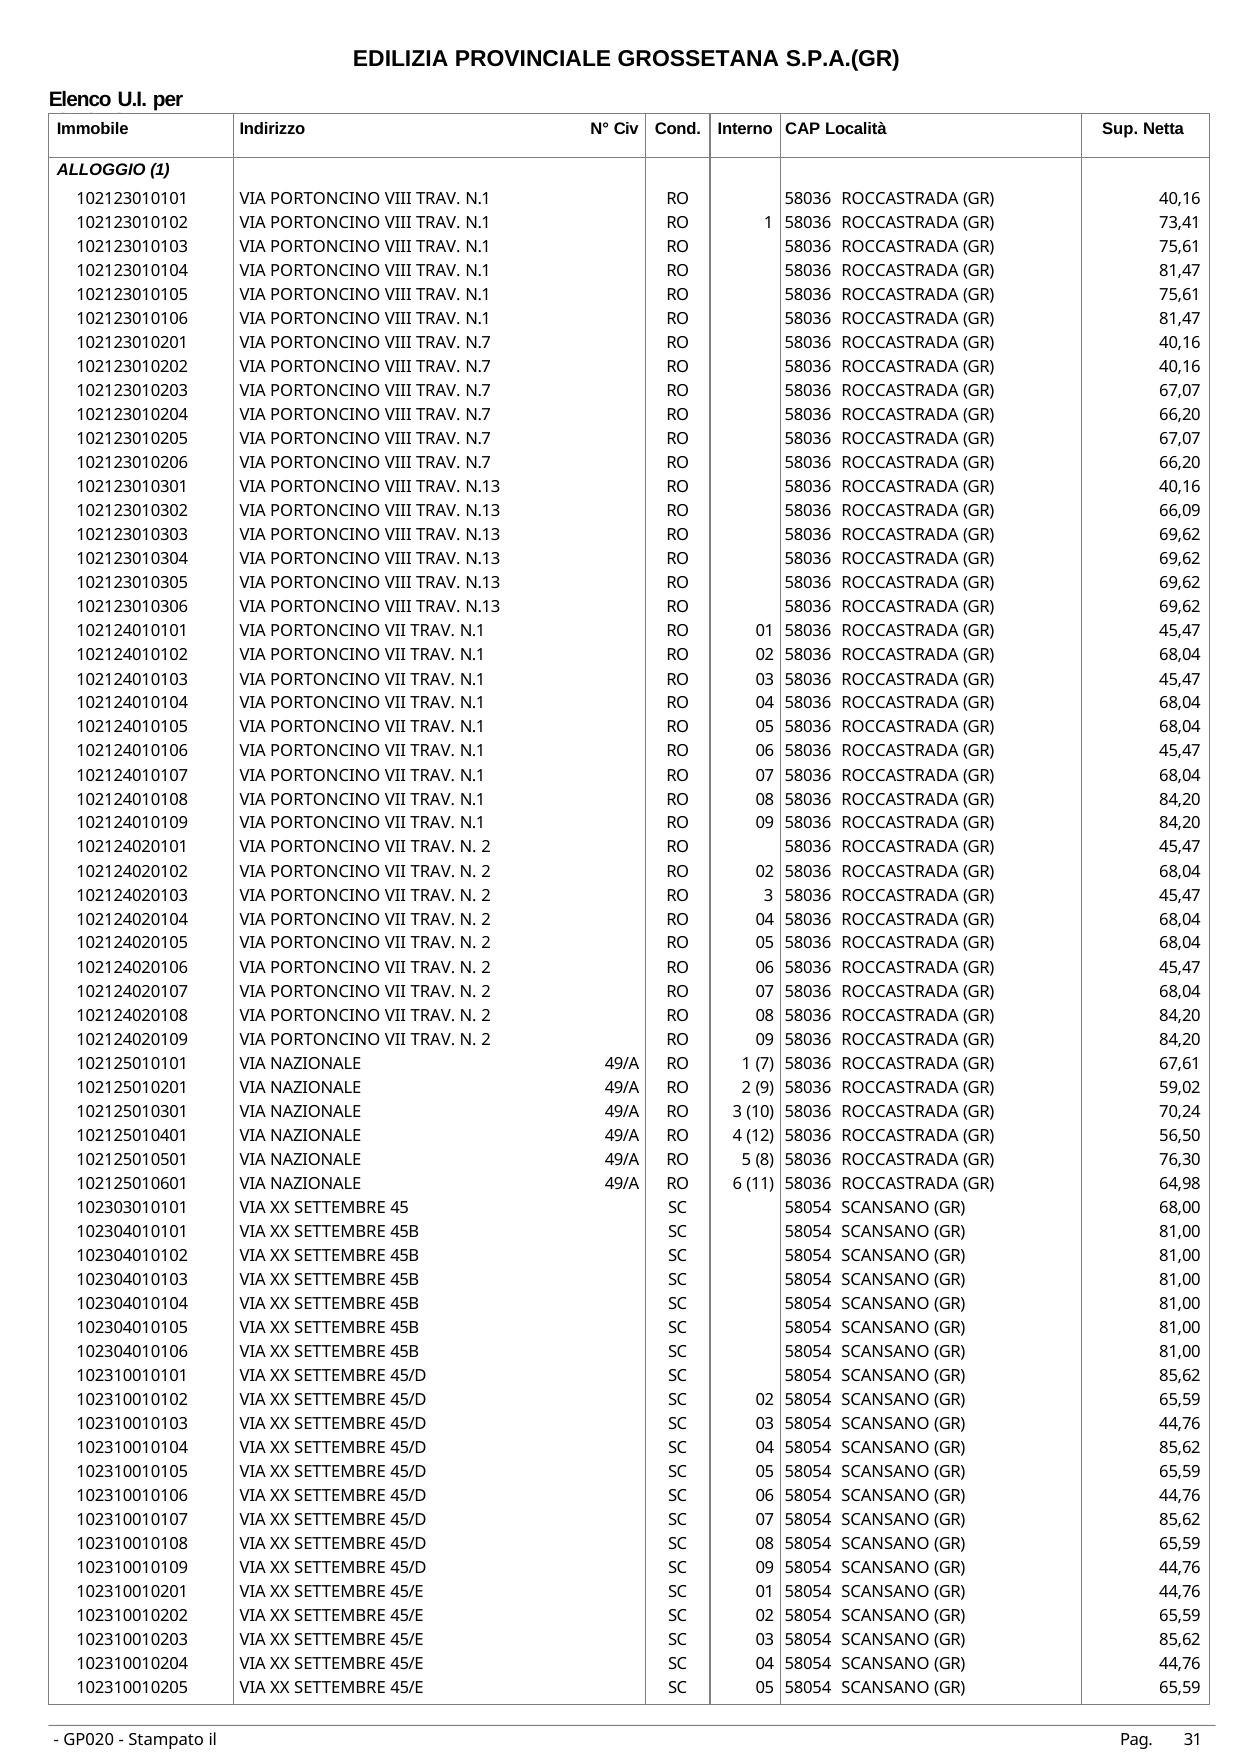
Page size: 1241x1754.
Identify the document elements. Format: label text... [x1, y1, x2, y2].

table_cell RO [646, 738, 709, 762]
table_cell RO [646, 570, 709, 594]
table_cell 58036 [781, 450, 836, 474]
table_cell SCANSANO (GR) [836, 1363, 1081, 1386]
table_cell VIA XX SETTEMBRE 45/D [234, 1435, 549, 1458]
table_cell 102124020108 [49, 1002, 233, 1026]
table_cell 49/A [549, 1074, 645, 1098]
table_cell RO [646, 306, 709, 330]
table_cell ROCCASTRADA (GR) [836, 258, 1081, 282]
table_cell [549, 882, 645, 906]
table_cell 102123010304 [49, 546, 233, 570]
table_cell 85,62 [1082, 1627, 1209, 1651]
table_cell [549, 1435, 645, 1458]
table_cell SC [646, 1603, 709, 1627]
table_cell VIA PORTONCINO VIII TRAV. N.13 [234, 474, 549, 498]
table_cell 58036 [781, 762, 836, 786]
table_cell 06 [711, 738, 780, 762]
table_cell ROCCASTRADA (GR) [836, 1122, 1081, 1146]
table_cell 102123010101 [49, 184, 233, 210]
table_cell VIA PORTONCINO VIII TRAV. N.7 [234, 354, 549, 378]
table_cell 1 (7) [711, 1050, 780, 1074]
table_cell 58054 [781, 1435, 836, 1458]
table_cell VIA XX SETTEMBRE 45B [234, 1290, 549, 1314]
table_cell 58036 [781, 882, 836, 906]
table_cell ROCCASTRADA (GR) [836, 690, 1081, 714]
table_cell [711, 1266, 780, 1290]
table_cell 58054 [781, 1675, 836, 1704]
table_cell SC [646, 1506, 709, 1531]
table_cell 58036 [781, 1026, 836, 1050]
table_cell 102125010401 [49, 1122, 233, 1146]
table_cell VIA PORTONCINO VIII TRAV. N.1 [234, 282, 549, 306]
table_cell VIA NAZIONALE [234, 1146, 549, 1170]
table_cell 67,61 [1082, 1050, 1209, 1074]
table_cell 45,47 [1082, 834, 1209, 858]
table_cell 102123010106 [49, 306, 233, 330]
table_cell 102124020106 [49, 954, 233, 978]
table_cell [549, 1002, 645, 1026]
table_cell VIA PORTONCINO VII TRAV. N.1 [234, 738, 549, 762]
table_cell VIA PORTONCINO VII TRAV. N.1 [234, 666, 549, 690]
table_cell SCANSANO (GR) [836, 1459, 1081, 1482]
table_cell SC [646, 1483, 709, 1506]
table_cell [711, 234, 780, 258]
table_cell SCANSANO (GR) [836, 1579, 1081, 1602]
table_cell 102123010105 [49, 282, 233, 306]
table_cell [549, 1410, 645, 1434]
table_cell [549, 498, 645, 522]
table_cell 58036 [781, 426, 836, 450]
table_cell 44,76 [1082, 1555, 1209, 1578]
table_cell 58036 [781, 1002, 836, 1026]
table_cell 68,04 [1082, 642, 1209, 666]
table_cell [549, 1266, 645, 1290]
table_cell SC [646, 1410, 709, 1434]
table_cell SC [646, 1651, 709, 1674]
table_cell SCANSANO (GR) [836, 1194, 1081, 1218]
table_cell [549, 1290, 645, 1314]
table_header CAP Località [781, 114, 1081, 157]
table_cell ROCCASTRADA (GR) [836, 882, 1081, 906]
table_cell [549, 1531, 645, 1554]
table_cell [549, 1339, 645, 1362]
table_cell 58054 [781, 1579, 836, 1602]
table_cell [549, 1675, 645, 1704]
table_cell 66,20 [1082, 402, 1209, 426]
table_cell 81,00 [1082, 1218, 1209, 1242]
table_cell ROCCASTRADA (GR) [836, 810, 1081, 834]
table_cell ROCCASTRADA (GR) [836, 834, 1081, 858]
table_cell VIA PORTONCINO VIII TRAV. N.1 [234, 234, 549, 258]
table_cell 04 [711, 906, 780, 930]
table_cell RO [646, 1050, 709, 1074]
table_cell RO [646, 978, 709, 1002]
table_cell [549, 1627, 645, 1651]
table_cell SCANSANO (GR) [836, 1290, 1081, 1314]
table_cell SCANSANO (GR) [836, 1603, 1081, 1627]
table_cell 58054 [781, 1194, 836, 1218]
table_cell 45,47 [1082, 666, 1209, 690]
table_cell ROCCASTRADA (GR) [836, 642, 1081, 666]
table_cell 07 [711, 1506, 780, 1531]
table_cell [711, 594, 780, 618]
table_cell 102304010104 [49, 1290, 233, 1314]
table_cell SC [646, 1435, 709, 1458]
table_cell 102310010109 [49, 1555, 233, 1578]
table_cell SCANSANO (GR) [836, 1243, 1081, 1266]
table_cell RO [646, 210, 709, 234]
table_cell 58036 [781, 858, 836, 882]
table_cell 58054 [781, 1555, 836, 1578]
table_cell VIA NAZIONALE [234, 1122, 549, 1146]
table_cell 58036 [781, 402, 836, 426]
table_cell [711, 258, 780, 282]
table_cell 102123010103 [49, 234, 233, 258]
table_cell 5 (8) [711, 1146, 780, 1170]
table_cell VIA PORTONCINO VII TRAV. N. 2 [234, 906, 549, 930]
table_cell 69,62 [1082, 546, 1209, 570]
table_cell ALLOGGIO (1) [49, 158, 233, 184]
table_cell 59,02 [1082, 1074, 1209, 1098]
table_cell ROCCASTRADA (GR) [836, 978, 1081, 1002]
table_cell [646, 158, 709, 184]
table_cell 58054 [781, 1410, 836, 1434]
table_cell 102125010601 [49, 1170, 233, 1194]
table_cell 102123010306 [49, 594, 233, 618]
table_cell VIA PORTONCINO VIII TRAV. N.1 [234, 258, 549, 282]
table_cell 73,41 [1082, 210, 1209, 234]
table_cell 03 [711, 1627, 780, 1651]
table_cell RO [646, 954, 709, 978]
table_cell [549, 978, 645, 1002]
table_cell 102124020109 [49, 1026, 233, 1050]
table_cell 58036 [781, 498, 836, 522]
table_cell RO [646, 690, 709, 714]
table_cell 05 [711, 1675, 780, 1704]
table_cell 58036 [781, 1122, 836, 1146]
table_cell SCANSANO (GR) [836, 1386, 1081, 1410]
table_cell [549, 378, 645, 402]
table_cell ROCCASTRADA (GR) [836, 666, 1081, 690]
table_cell 04 [711, 1435, 780, 1458]
table_cell RO [646, 618, 709, 642]
table_cell RO [646, 426, 709, 450]
table_cell VIA XX SETTEMBRE 45B [234, 1314, 549, 1338]
table_cell 08 [711, 786, 780, 810]
table_cell 85,62 [1082, 1435, 1209, 1458]
table_cell RO [646, 474, 709, 498]
table_cell SCANSANO (GR) [836, 1483, 1081, 1506]
table_cell [711, 834, 780, 858]
table_cell 58036 [781, 690, 836, 714]
table_cell 68,04 [1082, 690, 1209, 714]
table_cell RO [646, 498, 709, 522]
table_cell RO [646, 882, 709, 906]
table_cell 58036 [781, 1074, 836, 1098]
table_cell VIA NAZIONALE [234, 1074, 549, 1098]
table_cell 58036 [781, 378, 836, 402]
table_cell 102123010301 [49, 474, 233, 498]
table_cell 58054 [781, 1266, 836, 1290]
table_cell 04 [711, 690, 780, 714]
table_cell VIA XX SETTEMBRE 45/D [234, 1506, 549, 1531]
table_cell [549, 522, 645, 546]
table_cell RO [646, 378, 709, 402]
table_cell VIA XX SETTEMBRE 45/E [234, 1675, 549, 1704]
table_cell ROCCASTRADA (GR) [836, 594, 1081, 618]
table_cell [549, 1386, 645, 1410]
table_cell 81,00 [1082, 1243, 1209, 1266]
table_cell 58036 [781, 906, 836, 930]
table_cell 58036 [781, 546, 836, 570]
table_cell 4 (12) [711, 1122, 780, 1146]
table_cell 09 [711, 810, 780, 834]
table_cell VIA XX SETTEMBRE 45/D [234, 1483, 549, 1506]
table_cell SCANSANO (GR) [836, 1314, 1081, 1338]
table_cell ROCCASTRADA (GR) [836, 282, 1081, 306]
table_cell 102124010104 [49, 690, 233, 714]
table_cell 58036 [781, 810, 836, 834]
table_cell [549, 594, 645, 618]
table_cell VIA PORTONCINO VIII TRAV. N.13 [234, 546, 549, 570]
table_cell 81,00 [1082, 1314, 1209, 1338]
table_cell 58036 [781, 618, 836, 642]
table_cell [549, 858, 645, 882]
table_cell [549, 666, 645, 690]
table_cell [711, 426, 780, 450]
table_cell [549, 930, 645, 954]
table_cell [711, 306, 780, 330]
table_cell 58054 [781, 1651, 836, 1674]
table_cell SC [646, 1579, 709, 1602]
table_cell ROCCASTRADA (GR) [836, 570, 1081, 594]
table_cell 09 [711, 1026, 780, 1050]
table_cell RO [646, 1098, 709, 1122]
table_cell ROCCASTRADA (GR) [836, 930, 1081, 954]
table_header N° Civ [549, 114, 645, 157]
table_cell [711, 498, 780, 522]
table_cell 102310010205 [49, 1675, 233, 1704]
table_cell 56,50 [1082, 1122, 1209, 1146]
table_cell RO [646, 1026, 709, 1050]
table_cell 69,62 [1082, 522, 1209, 546]
table_cell 58054 [781, 1459, 836, 1482]
table_cell [549, 210, 645, 234]
table_cell ROCCASTRADA (GR) [836, 498, 1081, 522]
table_cell SCANSANO (GR) [836, 1506, 1081, 1531]
table_cell 66,20 [1082, 450, 1209, 474]
table_cell VIA XX SETTEMBRE 45/E [234, 1579, 549, 1602]
table_cell [549, 1314, 645, 1338]
table_cell 58036 [781, 714, 836, 738]
table_cell [549, 1483, 645, 1506]
table_cell RO [646, 234, 709, 258]
table_cell 102124010107 [49, 762, 233, 786]
table_cell [549, 1459, 645, 1482]
table_cell [549, 954, 645, 978]
table_cell ROCCASTRADA (GR) [836, 426, 1081, 450]
table_cell 68,04 [1082, 978, 1209, 1002]
table_cell VIA PORTONCINO VII TRAV. N. 2 [234, 1002, 549, 1026]
table_cell ROCCASTRADA (GR) [836, 378, 1081, 402]
table_cell 64,98 [1082, 1170, 1209, 1194]
table_cell 58036 [781, 666, 836, 690]
table_cell SC [646, 1459, 709, 1482]
table_cell RO [646, 184, 709, 210]
table_cell 102310010102 [49, 1386, 233, 1410]
table_cell [711, 522, 780, 546]
table_cell 102304010101 [49, 1218, 233, 1242]
table_cell VIA XX SETTEMBRE 45B [234, 1218, 549, 1242]
table_cell ROCCASTRADA (GR) [836, 450, 1081, 474]
table_cell VIA PORTONCINO VII TRAV. N.1 [234, 690, 549, 714]
table_cell SCANSANO (GR) [836, 1435, 1081, 1458]
table_cell [234, 158, 549, 184]
table_cell VIA PORTONCINO VIII TRAV. N.13 [234, 570, 549, 594]
table_cell VIA XX SETTEMBRE 45/D [234, 1386, 549, 1410]
table_cell 85,62 [1082, 1506, 1209, 1531]
table_cell 58054 [781, 1506, 836, 1531]
table_cell VIA XX SETTEMBRE 45/D [234, 1555, 549, 1578]
table_cell [549, 546, 645, 570]
table_cell 45,47 [1082, 618, 1209, 642]
table_cell [549, 1026, 645, 1050]
table_cell 102125010301 [49, 1098, 233, 1122]
table_cell VIA PORTONCINO VIII TRAV. N.1 [234, 306, 549, 330]
table_cell SCANSANO (GR) [836, 1266, 1081, 1290]
table_cell [711, 402, 780, 426]
table_cell 102124010102 [49, 642, 233, 666]
table_cell VIA PORTONCINO VII TRAV. N. 2 [234, 1026, 549, 1050]
table_cell [549, 738, 645, 762]
table_cell ROCCASTRADA (GR) [836, 762, 1081, 786]
table_cell 49/A [549, 1050, 645, 1074]
table_cell 102310010202 [49, 1603, 233, 1627]
table_cell 102310010203 [49, 1627, 233, 1651]
table_cell 102124010105 [49, 714, 233, 738]
table_cell [549, 762, 645, 786]
table_cell VIA PORTONCINO VIII TRAV. N.7 [234, 450, 549, 474]
table_cell 102123010104 [49, 258, 233, 282]
table_cell 84,20 [1082, 786, 1209, 810]
table_cell VIA XX SETTEMBRE 45/E [234, 1651, 549, 1674]
table_cell ROCCASTRADA (GR) [836, 546, 1081, 570]
table_cell [549, 1363, 645, 1386]
table_cell [549, 714, 645, 738]
table_cell VIA PORTONCINO VII TRAV. N. 2 [234, 834, 549, 858]
table_cell 58054 [781, 1218, 836, 1242]
table_cell 102125010501 [49, 1146, 233, 1170]
table_cell [549, 1651, 645, 1674]
table_cell 58054 [781, 1363, 836, 1386]
table_cell [549, 402, 645, 426]
table_cell [711, 450, 780, 474]
table_cell RO [646, 1002, 709, 1026]
table_cell 58036 [781, 354, 836, 378]
table_cell 102304010103 [49, 1266, 233, 1290]
table_cell 05 [711, 1459, 780, 1482]
table_cell 40,16 [1082, 330, 1209, 354]
table_cell ROCCASTRADA (GR) [836, 738, 1081, 762]
table_cell VIA PORTONCINO VII TRAV. N. 2 [234, 882, 549, 906]
table_cell 58036 [781, 738, 836, 762]
table_cell 102123010201 [49, 330, 233, 354]
table_cell 102125010101 [49, 1050, 233, 1074]
table_cell [711, 1339, 780, 1362]
table_cell 58054 [781, 1290, 836, 1314]
table_cell 45,47 [1082, 738, 1209, 762]
table_cell 75,61 [1082, 234, 1209, 258]
table_cell [549, 906, 645, 930]
table_cell 58036 [781, 1050, 836, 1074]
table_cell 102124010109 [49, 810, 233, 834]
table_cell [549, 306, 645, 330]
table_cell SC [646, 1386, 709, 1410]
table_cell 84,20 [1082, 810, 1209, 834]
table_cell ROCCASTRADA (GR) [836, 1050, 1081, 1074]
table_cell RO [646, 834, 709, 858]
table_cell ROCCASTRADA (GR) [836, 786, 1081, 810]
table_cell 07 [711, 762, 780, 786]
table_cell 45,47 [1082, 954, 1209, 978]
table_cell SC [646, 1627, 709, 1651]
table_cell 58036 [781, 570, 836, 594]
table_cell RO [646, 1146, 709, 1170]
table_cell VIA XX SETTEMBRE 45/E [234, 1627, 549, 1651]
table_cell 102123010302 [49, 498, 233, 522]
table_cell VIA PORTONCINO VII TRAV. N.1 [234, 642, 549, 666]
table_cell 66,09 [1082, 498, 1209, 522]
table_cell 69,62 [1082, 594, 1209, 618]
table_cell 01 [711, 1579, 780, 1602]
table_cell VIA PORTONCINO VII TRAV. N.1 [234, 618, 549, 642]
table_cell 02 [711, 858, 780, 882]
table_cell VIA PORTONCINO VII TRAV. N.1 [234, 786, 549, 810]
table_cell 44,76 [1082, 1579, 1209, 1602]
table_cell 102303010101 [49, 1194, 233, 1218]
table_cell VIA PORTONCINO VIII TRAV. N.7 [234, 378, 549, 402]
table_cell RO [646, 522, 709, 546]
table_cell 02 [711, 1603, 780, 1627]
table_cell 102310010101 [49, 1363, 233, 1386]
table_cell ROCCASTRADA (GR) [836, 1026, 1081, 1050]
table_cell [549, 1603, 645, 1627]
table_cell 58054 [781, 1603, 836, 1627]
table_cell VIA XX SETTEMBRE 45/D [234, 1410, 549, 1434]
table_cell SCANSANO (GR) [836, 1531, 1081, 1554]
table_cell 58054 [781, 1386, 836, 1410]
table_cell [549, 1194, 645, 1218]
table_cell 102124020105 [49, 930, 233, 954]
table_cell 102304010102 [49, 1243, 233, 1266]
table_cell 05 [711, 930, 780, 954]
table_cell 05 [711, 714, 780, 738]
table_cell 58036 [781, 306, 836, 330]
table_cell 102124020107 [49, 978, 233, 1002]
table_cell 102124010103 [49, 666, 233, 690]
table_cell 06 [711, 954, 780, 978]
table_cell 49/A [549, 1122, 645, 1146]
table_cell 09 [711, 1555, 780, 1578]
table_cell VIA PORTONCINO VII TRAV. N. 2 [234, 858, 549, 882]
table_cell 3 (10) [711, 1098, 780, 1122]
table_cell [1082, 158, 1209, 184]
table_cell ROCCASTRADA (GR) [836, 906, 1081, 930]
table_cell 81,47 [1082, 258, 1209, 282]
table_cell RO [646, 906, 709, 930]
table_cell ROCCASTRADA (GR) [836, 1002, 1081, 1026]
table_cell 58054 [781, 1339, 836, 1362]
table_cell [711, 1218, 780, 1242]
table_cell RO [646, 330, 709, 354]
table_cell [549, 282, 645, 306]
table_cell RO [646, 858, 709, 882]
table_cell ROCCASTRADA (GR) [836, 1098, 1081, 1122]
table_cell ROCCASTRADA (GR) [836, 858, 1081, 882]
table_cell SC [646, 1339, 709, 1362]
table_cell SCANSANO (GR) [836, 1651, 1081, 1674]
table_cell 58054 [781, 1531, 836, 1554]
table_cell VIA PORTONCINO VII TRAV. N.1 [234, 810, 549, 834]
table_header Immobile [49, 114, 233, 157]
table_cell RO [646, 1122, 709, 1146]
table_cell 06 [711, 1483, 780, 1506]
table_cell ROCCASTRADA (GR) [836, 402, 1081, 426]
table_cell 68,04 [1082, 930, 1209, 954]
table_cell 102124010101 [49, 618, 233, 642]
table_cell 02 [711, 642, 780, 666]
table_cell [711, 354, 780, 378]
table_cell SC [646, 1290, 709, 1314]
table_header Indirizzo [234, 114, 549, 157]
table_cell SC [646, 1266, 709, 1290]
table_cell SC [646, 1218, 709, 1242]
table_cell 58054 [781, 1314, 836, 1338]
table_cell 58036 [781, 1146, 836, 1170]
table_cell RO [646, 258, 709, 282]
table_cell 58036 [781, 978, 836, 1002]
table_cell 65,59 [1082, 1386, 1209, 1410]
table_cell [549, 426, 645, 450]
table_cell 84,20 [1082, 1026, 1209, 1050]
table_cell 65,59 [1082, 1531, 1209, 1554]
table_cell [781, 158, 836, 184]
table_cell [836, 158, 1081, 184]
table_header Sup. Netta [1082, 114, 1209, 157]
table_cell RO [646, 762, 709, 786]
table_cell 102123010202 [49, 354, 233, 378]
table_cell 58036 [781, 834, 836, 858]
table_cell 58036 [781, 184, 836, 210]
table_cell VIA PORTONCINO VII TRAV. N. 2 [234, 978, 549, 1002]
table_cell [711, 546, 780, 570]
table_cell [549, 1579, 645, 1602]
table_cell 58036 [781, 954, 836, 978]
table_cell [549, 474, 645, 498]
table_cell 08 [711, 1002, 780, 1026]
table_cell ROCCASTRADA (GR) [836, 1074, 1081, 1098]
table_cell 08 [711, 1531, 780, 1554]
table_cell 58036 [781, 1098, 836, 1122]
table_cell VIA PORTONCINO VII TRAV. N. 2 [234, 930, 549, 954]
table_cell [549, 1243, 645, 1266]
table_cell [549, 642, 645, 666]
table_cell ROCCASTRADA (GR) [836, 330, 1081, 354]
table_cell 03 [711, 666, 780, 690]
table_cell RO [646, 810, 709, 834]
table_cell 102310010108 [49, 1531, 233, 1554]
table_cell 58036 [781, 210, 836, 234]
table_cell VIA XX SETTEMBRE 45/D [234, 1459, 549, 1482]
table_cell RO [646, 714, 709, 738]
table_cell VIA XX SETTEMBRE 45 [234, 1194, 549, 1218]
table_cell RO [646, 594, 709, 618]
table_cell SC [646, 1314, 709, 1338]
table_cell 76,30 [1082, 1146, 1209, 1170]
table_cell 40,16 [1082, 474, 1209, 498]
table_cell RO [646, 930, 709, 954]
table_cell 102123010205 [49, 426, 233, 450]
table_cell 102124020101 [49, 834, 233, 858]
table_cell 67,07 [1082, 426, 1209, 450]
table_cell 44,76 [1082, 1483, 1209, 1506]
table_cell [549, 834, 645, 858]
table_cell RO [646, 642, 709, 666]
table_cell VIA XX SETTEMBRE 45/D [234, 1363, 549, 1386]
table_cell [711, 1314, 780, 1338]
table_cell [711, 330, 780, 354]
table_cell 58036 [781, 642, 836, 666]
table_cell VIA PORTONCINO VIII TRAV. N.13 [234, 594, 549, 618]
table_header Cond. [646, 114, 709, 157]
table_cell 03 [711, 1410, 780, 1434]
table_cell VIA PORTONCINO VIII TRAV. N.1 [234, 184, 549, 210]
table_cell 69,62 [1082, 570, 1209, 594]
table_cell [549, 810, 645, 834]
table_cell [711, 1194, 780, 1218]
table_cell 68,04 [1082, 762, 1209, 786]
table_cell ROCCASTRADA (GR) [836, 714, 1081, 738]
table_cell [549, 618, 645, 642]
table_cell 6 (11) [711, 1170, 780, 1194]
table_cell VIA PORTONCINO VIII TRAV. N.1 [234, 210, 549, 234]
table_cell 102124020103 [49, 882, 233, 906]
table_cell 81,00 [1082, 1290, 1209, 1314]
table_cell [549, 330, 645, 354]
table_cell [549, 690, 645, 714]
table_cell ROCCASTRADA (GR) [836, 1146, 1081, 1170]
table_cell VIA XX SETTEMBRE 45/E [234, 1603, 549, 1627]
table_cell RO [646, 1170, 709, 1194]
table_cell 3 [711, 882, 780, 906]
table_cell [549, 1506, 645, 1531]
table_cell 81,00 [1082, 1266, 1209, 1290]
table_cell 85,62 [1082, 1363, 1209, 1386]
table_cell 65,59 [1082, 1603, 1209, 1627]
table_cell 49/A [549, 1146, 645, 1170]
table_cell [549, 786, 645, 810]
table_cell 58036 [781, 930, 836, 954]
table_cell VIA PORTONCINO VII TRAV. N. 2 [234, 954, 549, 978]
table_cell SCANSANO (GR) [836, 1339, 1081, 1362]
table_cell VIA XX SETTEMBRE 45B [234, 1339, 549, 1362]
table_cell 102124010106 [49, 738, 233, 762]
table_cell 58036 [781, 234, 836, 258]
table_cell 58054 [781, 1627, 836, 1651]
table_cell 102310010103 [49, 1410, 233, 1434]
table_cell [549, 1555, 645, 1578]
table_cell 58036 [781, 330, 836, 354]
table_cell [711, 378, 780, 402]
table_cell VIA PORTONCINO VIII TRAV. N.7 [234, 402, 549, 426]
table_cell 75,61 [1082, 282, 1209, 306]
table_cell 44,76 [1082, 1410, 1209, 1434]
table_cell ROCCASTRADA (GR) [836, 306, 1081, 330]
table_cell 102124020104 [49, 906, 233, 930]
table_cell 07 [711, 978, 780, 1002]
table_cell 102124010108 [49, 786, 233, 810]
table_header Interno [711, 114, 780, 157]
table_cell RO [646, 786, 709, 810]
table_cell ROCCASTRADA (GR) [836, 234, 1081, 258]
table_cell 65,59 [1082, 1459, 1209, 1482]
table_cell [711, 1363, 780, 1386]
table_cell 102123010206 [49, 450, 233, 474]
table_cell 102304010105 [49, 1314, 233, 1338]
table_cell 81,00 [1082, 1339, 1209, 1362]
table_cell 58036 [781, 594, 836, 618]
table_cell 04 [711, 1651, 780, 1674]
table_cell 49/A [549, 1170, 645, 1194]
table_cell 102310010106 [49, 1483, 233, 1506]
table_cell VIA PORTONCINO VIII TRAV. N.7 [234, 330, 549, 354]
table_cell VIA PORTONCINO VIII TRAV. N.7 [234, 426, 549, 450]
table_cell 58036 [781, 282, 836, 306]
table_cell 102125010201 [49, 1074, 233, 1098]
table_cell [711, 184, 780, 210]
table_cell 70,24 [1082, 1098, 1209, 1122]
table_cell VIA PORTONCINO VII TRAV. N.1 [234, 762, 549, 786]
table_cell [711, 1290, 780, 1314]
table_cell 102310010105 [49, 1459, 233, 1482]
table_cell VIA XX SETTEMBRE 45/D [234, 1531, 549, 1554]
table_cell SC [646, 1243, 709, 1266]
table_cell 68,00 [1082, 1194, 1209, 1218]
table_cell RO [646, 450, 709, 474]
table_cell SC [646, 1555, 709, 1578]
table_cell SCANSANO (GR) [836, 1555, 1081, 1578]
table_cell 102310010104 [49, 1435, 233, 1458]
table_cell 102310010201 [49, 1579, 233, 1602]
table_cell RO [646, 1074, 709, 1098]
table_cell 102123010305 [49, 570, 233, 594]
table_cell ROCCASTRADA (GR) [836, 954, 1081, 978]
table_cell VIA NAZIONALE [234, 1050, 549, 1074]
table_cell SCANSANO (GR) [836, 1410, 1081, 1434]
table_cell RO [646, 546, 709, 570]
table_cell 68,04 [1082, 714, 1209, 738]
table_cell 65,59 [1082, 1675, 1209, 1704]
table_cell ROCCASTRADA (GR) [836, 184, 1081, 210]
table_cell RO [646, 402, 709, 426]
table_cell [549, 1218, 645, 1242]
table_cell VIA XX SETTEMBRE 45B [234, 1266, 549, 1290]
table_cell 58036 [781, 258, 836, 282]
table_cell 102123010203 [49, 378, 233, 402]
table_cell [711, 158, 780, 184]
table_cell ROCCASTRADA (GR) [836, 1170, 1081, 1194]
table_cell [549, 234, 645, 258]
table_cell 58054 [781, 1483, 836, 1506]
table_cell VIA NAZIONALE [234, 1098, 549, 1122]
table_cell 02 [711, 1386, 780, 1410]
table_cell ROCCASTRADA (GR) [836, 210, 1081, 234]
table_cell 68,04 [1082, 858, 1209, 882]
table_cell 1 [711, 210, 780, 234]
table_cell 44,76 [1082, 1651, 1209, 1674]
table_cell [711, 282, 780, 306]
table_cell VIA NAZIONALE [234, 1170, 549, 1194]
table_cell [549, 258, 645, 282]
table_cell VIA XX SETTEMBRE 45B [234, 1243, 549, 1266]
table_cell 2 (9) [711, 1074, 780, 1098]
table_cell 102310010204 [49, 1651, 233, 1674]
table_cell 40,16 [1082, 354, 1209, 378]
table_cell [549, 570, 645, 594]
table_cell VIA PORTONCINO VIII TRAV. N.13 [234, 522, 549, 546]
table_cell 01 [711, 618, 780, 642]
table_cell 58036 [781, 1170, 836, 1194]
table_cell 102123010303 [49, 522, 233, 546]
table_cell [549, 158, 645, 184]
table_cell SCANSANO (GR) [836, 1218, 1081, 1242]
table_cell 67,07 [1082, 378, 1209, 402]
table_cell SC [646, 1531, 709, 1554]
table_cell SC [646, 1675, 709, 1704]
table_cell ROCCASTRADA (GR) [836, 354, 1081, 378]
table_cell 40,16 [1082, 184, 1209, 210]
table_cell RO [646, 666, 709, 690]
table_cell 102123010102 [49, 210, 233, 234]
table_cell RO [646, 354, 709, 378]
table_cell [711, 1243, 780, 1266]
table_cell SCANSANO (GR) [836, 1675, 1081, 1704]
table_cell VIA PORTONCINO VII TRAV. N.1 [234, 714, 549, 738]
table_cell [549, 354, 645, 378]
table_cell [549, 184, 645, 210]
table_cell 81,47 [1082, 306, 1209, 330]
table_cell [549, 450, 645, 474]
table_cell SC [646, 1194, 709, 1218]
table_cell 102310010107 [49, 1506, 233, 1531]
table_cell 84,20 [1082, 1002, 1209, 1026]
table_cell 58036 [781, 522, 836, 546]
table_cell 45,47 [1082, 882, 1209, 906]
table_cell 58036 [781, 474, 836, 498]
table_cell 49/A [549, 1098, 645, 1122]
table_cell VIA PORTONCINO VIII TRAV. N.13 [234, 498, 549, 522]
table_cell 102124020102 [49, 858, 233, 882]
table_cell [711, 474, 780, 498]
table_cell ROCCASTRADA (GR) [836, 474, 1081, 498]
table_cell [711, 570, 780, 594]
table_cell 102304010106 [49, 1339, 233, 1362]
table_cell 102123010204 [49, 402, 233, 426]
table_cell SCANSANO (GR) [836, 1627, 1081, 1651]
table_cell SC [646, 1363, 709, 1386]
table_cell 68,04 [1082, 906, 1209, 930]
table_cell 58036 [781, 786, 836, 810]
table_cell 58054 [781, 1243, 836, 1266]
table_cell RO [646, 282, 709, 306]
table_cell ROCCASTRADA (GR) [836, 522, 1081, 546]
table_cell ROCCASTRADA (GR) [836, 618, 1081, 642]
